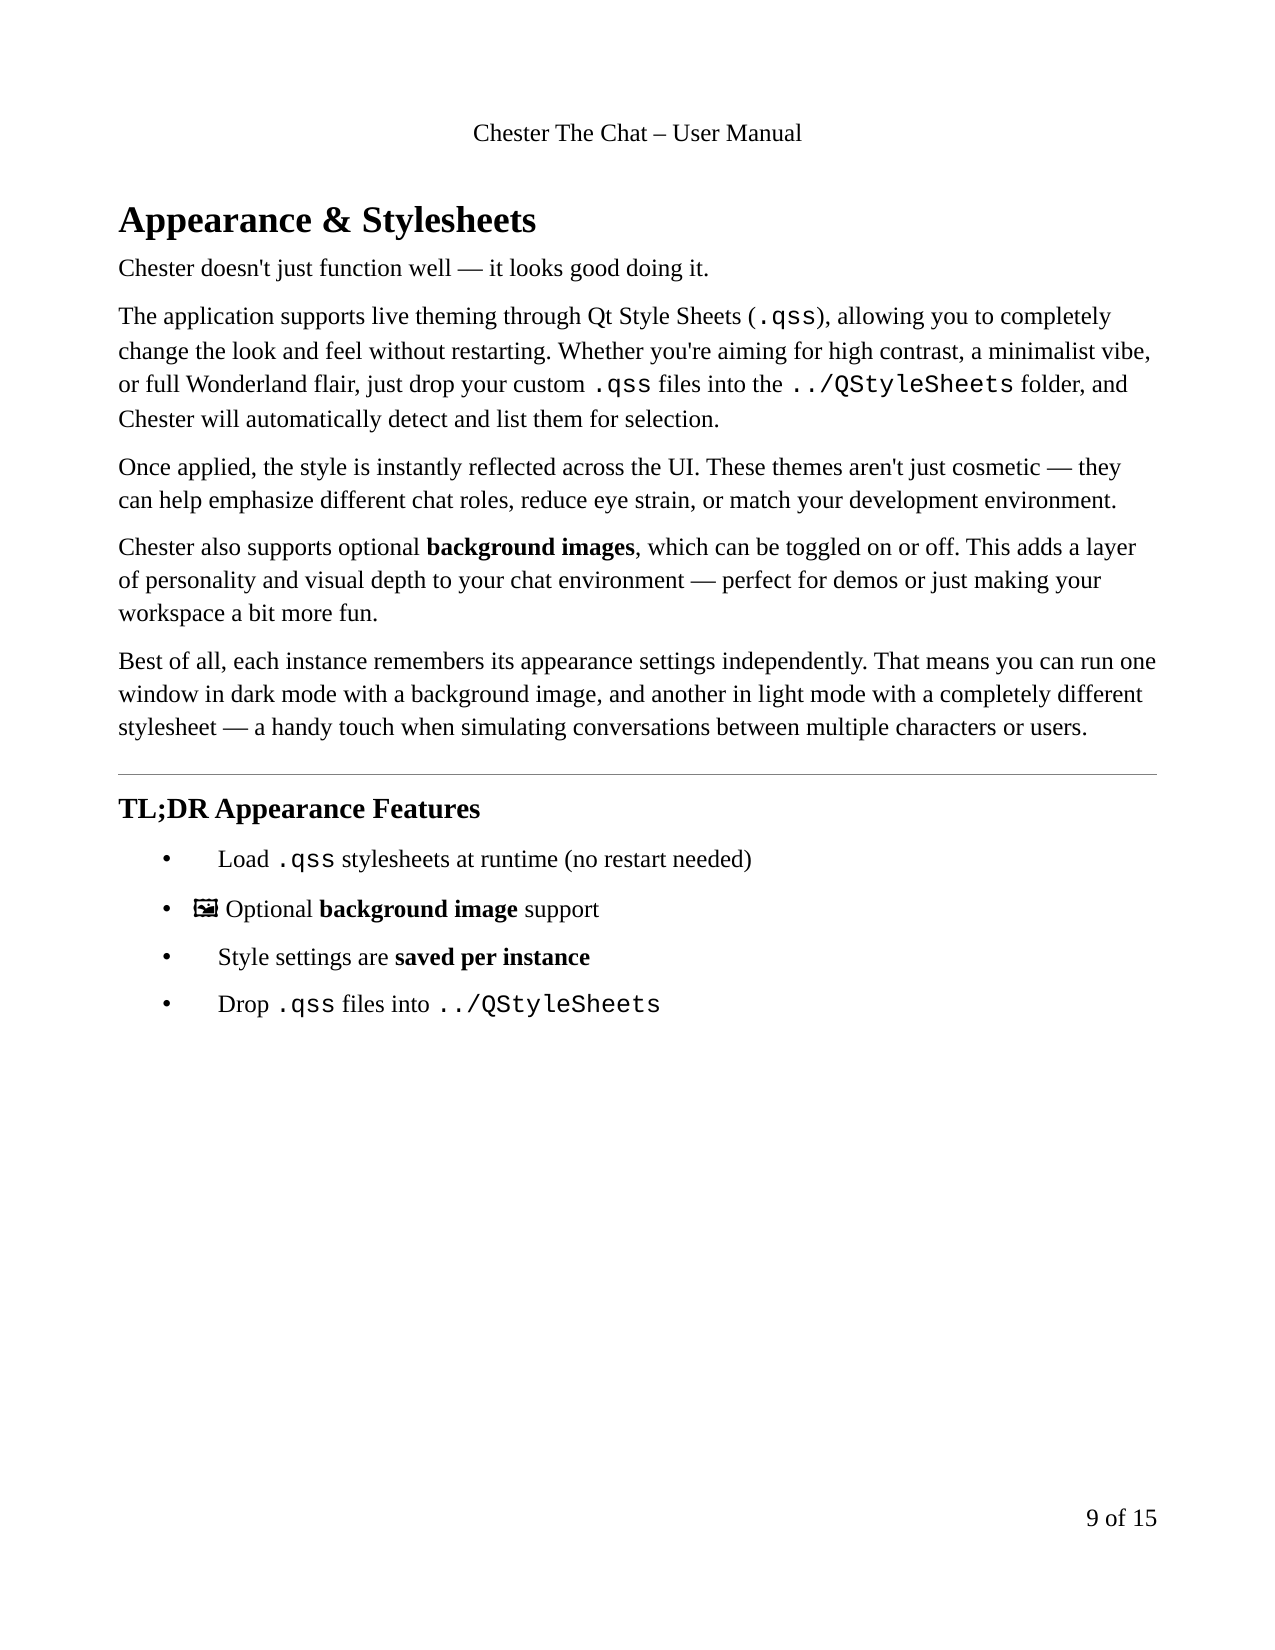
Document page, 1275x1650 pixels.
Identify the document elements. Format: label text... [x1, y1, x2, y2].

text Best of all, each instance remembers its appearance settings independently. That means you can run one window in dark mode with a background image, and another in light mode with a completely different stylesheet — a handy touch when simulating conversations between multiple characters or users. [118, 646, 1157, 741]
list 🎨 Load .qss stylesheets at runtime (no restart needed) [162, 844, 1157, 875]
subtitle TL;DR Appearance Features [118, 791, 1157, 825]
list 💾 Style settings are saved per instance [162, 942, 1157, 971]
list 🖼️ Optional background image support [162, 894, 1157, 923]
subtitle Appearance & Stylesheets [118, 198, 1157, 241]
text Once applied, the style is instantly reflected across the UI. These themes aren't just cosmetic — they can help emphasize different chat roles, reduce eye strain, or match your development environment. [118, 452, 1157, 513]
text Chester doesn't just function well — it looks good doing it. [118, 253, 1157, 282]
list 📁 Drop .qss files into ../QStyleSheets [162, 989, 1157, 1020]
text The application supports live theming through Qt Style Sheets (.qss), allowing you to completely change the look and feel without restarting. Whether you're aiming for high contrast, a minimalist vibe, or full Wonderland flair, just drop your custom .qss files into the ../QStyleSheets folder, and Chester will automatically detect and list them for selection. [118, 301, 1157, 433]
text Chester also supports optional background images, which can be toggled on or off. This adds a layer of personality and visual depth to your chat environment — perfect for demos or just making your workspace a bit more fun. [118, 532, 1157, 627]
